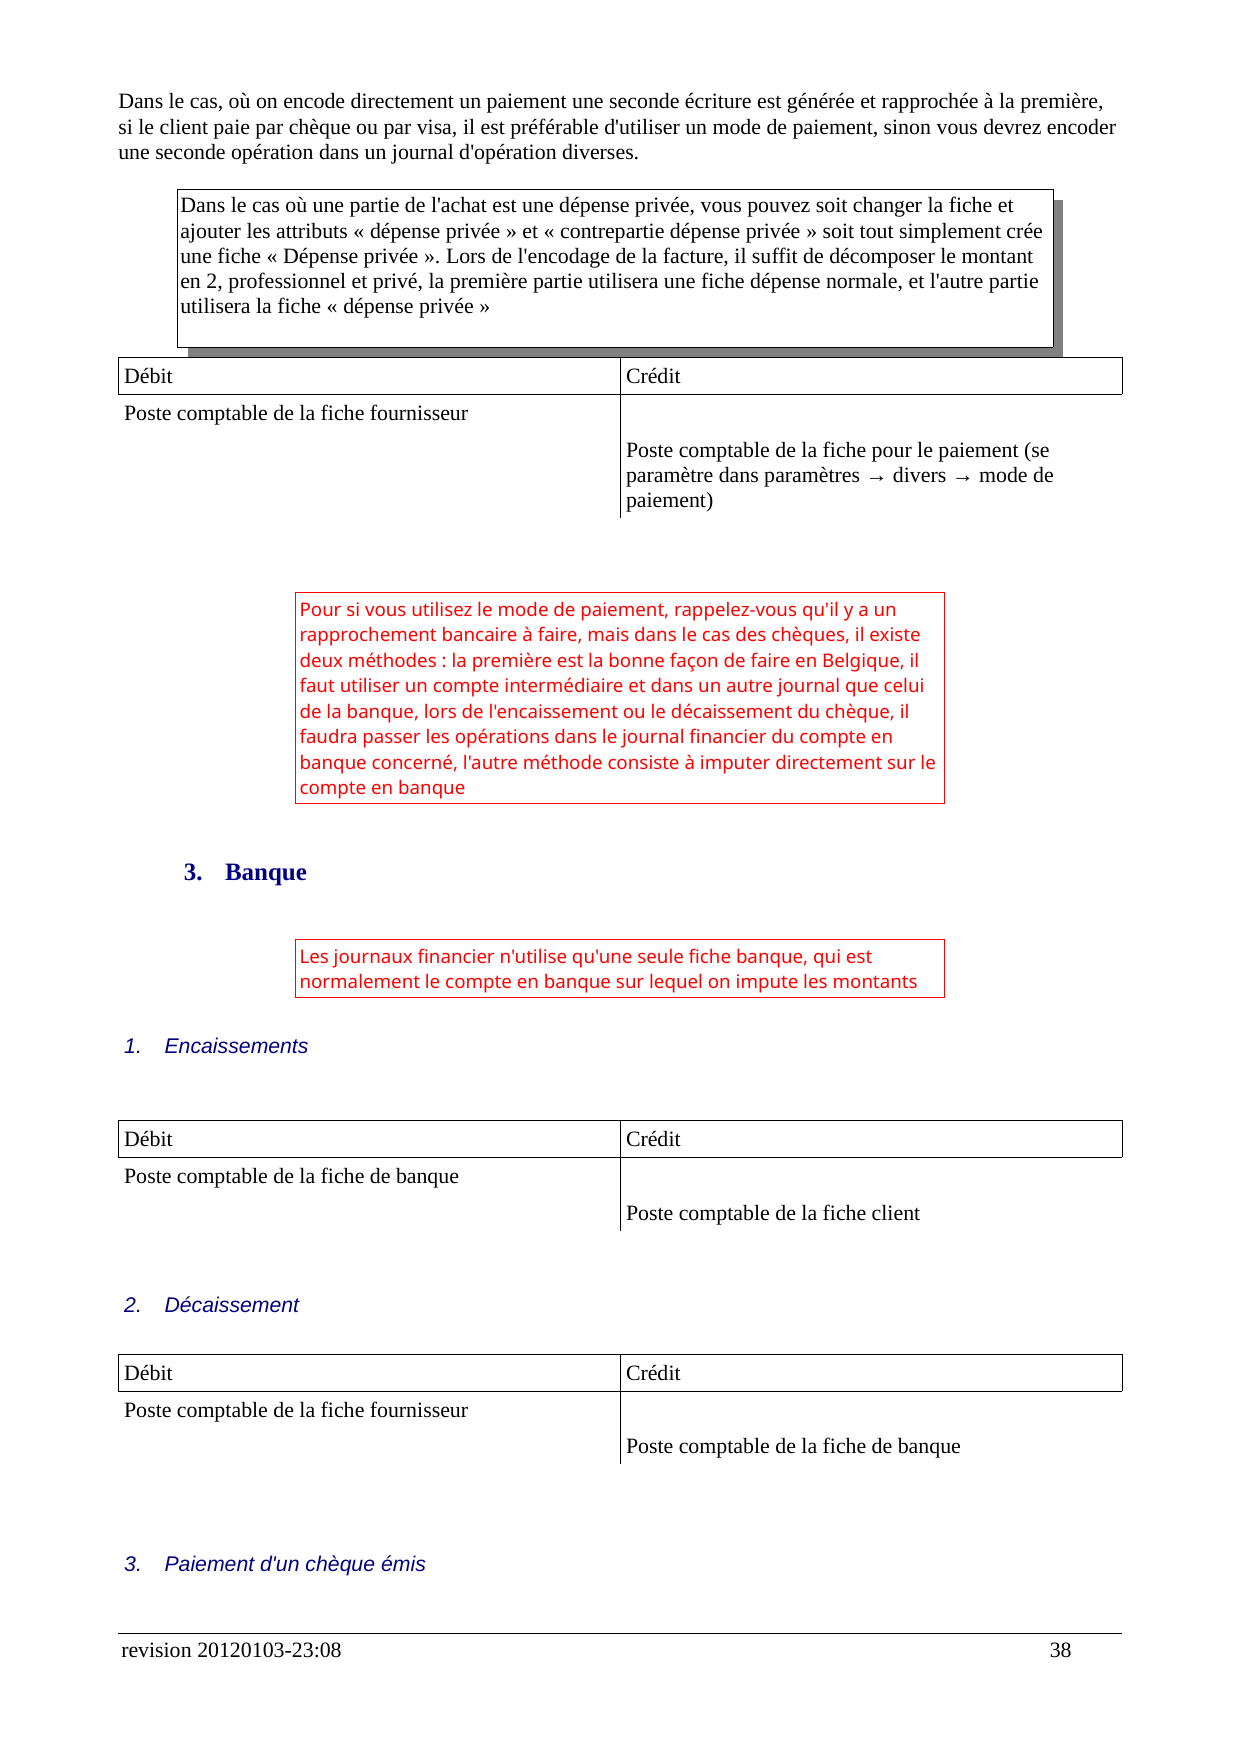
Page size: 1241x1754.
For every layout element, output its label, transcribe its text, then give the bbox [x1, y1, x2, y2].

table_cell [118, 1428, 620, 1464]
subtitle Encaissements [118, 1033, 1122, 1058]
table_cell Poste comptable de la fiche de banque [118, 1158, 620, 1194]
table_header Crédit [621, 358, 1122, 394]
table_header Crédit [621, 1355, 1122, 1391]
table_cell [118, 1194, 620, 1231]
table_cell [118, 431, 620, 518]
subtitle Banque [177, 857, 1122, 886]
text Dans le cas où une partie de l'achat est une dépense privée, vous pouvez soit changer la fiche et ajouter les attributs « dépense privée » et « contrepartie dépense privée » soit tout simplement crée une fiche « Dépense privée ». Lors de l'encodage de la facture, il suffit de décomposer le montant en 2, professionnel et privé, la première partie utilisera une fiche dépense normale, et l'autre partie utilisera la fiche « dépense privée » [178, 190, 1052, 318]
table_cell Poste comptable de la fiche client [621, 1194, 1122, 1231]
table_cell [621, 395, 1122, 431]
table_cell Poste comptable de la fiche de banque [621, 1428, 1122, 1464]
table_header Débit [119, 1355, 620, 1391]
table_cell [621, 1158, 1122, 1194]
table_header Crédit [621, 1121, 1122, 1157]
subtitle Décaissement [118, 1293, 1122, 1317]
table_header Débit [119, 1121, 620, 1157]
text Dans le cas, où on encode directement un paiement une seconde écriture est générée et rapprochée à la première, si le client paie par chèque ou par visa, il est préférable d'utiliser un mode de paiement, sinon vous devrez encoder une seconde opération dans un journal d'opération diverses. [118, 88, 1122, 164]
table_header Débit [119, 358, 620, 394]
text Les journaux financier n'utilise qu'une seule fiche banque, qui est normalement le compte en banque sur lequel on impute les montants [296, 940, 944, 997]
text Pour si vous utilisez le mode de paiement, rappelez-vous qu'il y a un rapprochement bancaire à faire, mais dans le cas des chèques, il existe deux méthodes : la première est la bonne façon de faire en Belgique, il faut utiliser un compte intermédiaire et dans un autre journal que celui de la banque, lors de l'encaissement ou le décaissement du chèque, il faudra passer les opérations dans le journal financier du compte en banque concerné, l'autre méthode consiste à imputer directement sur le compte en banque [296, 593, 944, 803]
table_cell Poste comptable de la fiche fournisseur [118, 395, 620, 431]
subtitle Paiement d'un chèque émis [118, 1552, 1122, 1576]
table_cell Poste comptable de la fiche fournisseur [118, 1392, 620, 1428]
table_cell [621, 1392, 1122, 1428]
table_cell Poste comptable de la fiche pour le paiement (se paramètre dans paramètres → divers → mode de paiement) [621, 431, 1122, 518]
